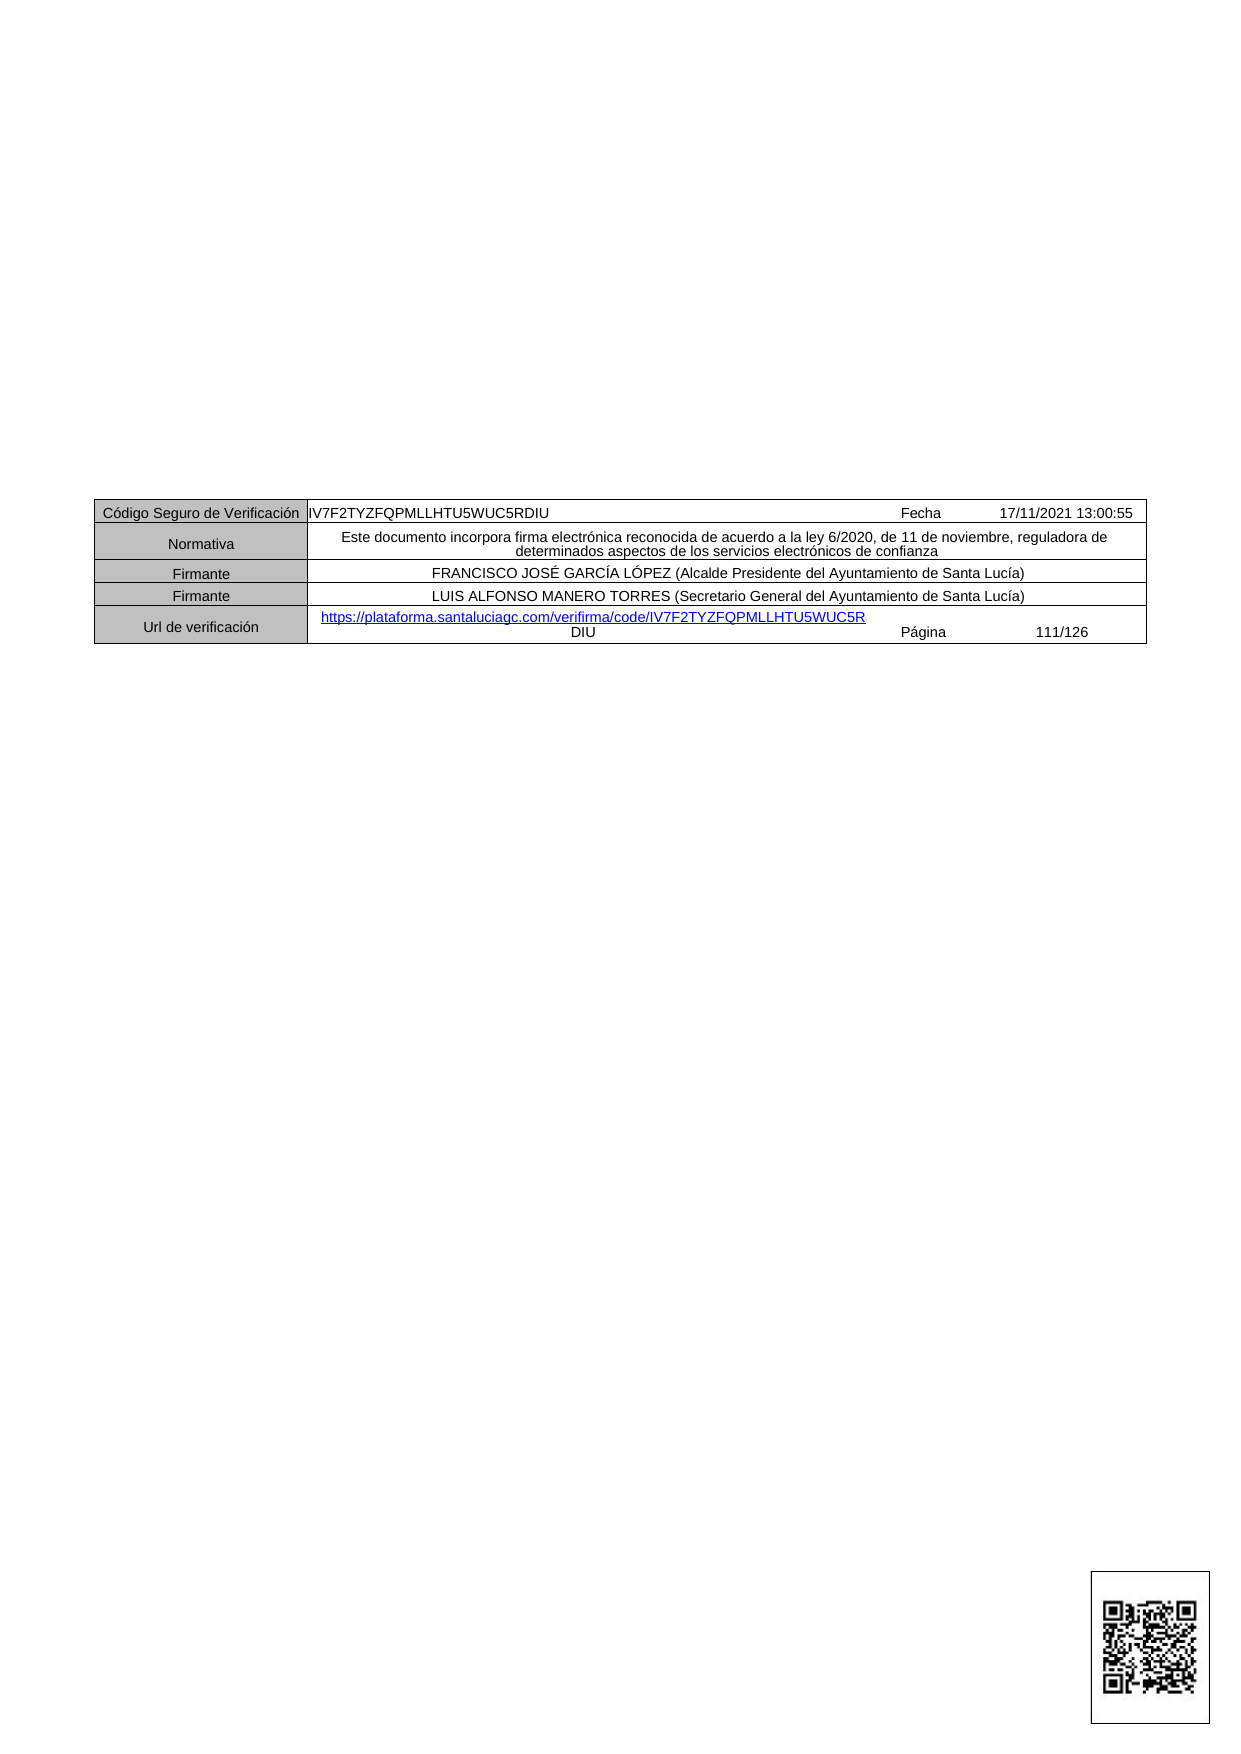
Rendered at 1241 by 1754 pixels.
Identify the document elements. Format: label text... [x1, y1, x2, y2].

table_header Código Seguro de Verificación [95, 500, 307, 522]
table_cell Normativa [95, 523, 307, 559]
table_header IV7F2TYZFQPMLLHTU5WUC5RDIU Fecha 17/11/2021 13:00:55 [308, 500, 1146, 522]
table_cell FRANCISCO JOSÉ GARCÍA LÓPEZ (Alcalde Presidente del Ayuntamiento de Santa Lucía) [308, 560, 1146, 582]
table_cell Url de verificación [95, 606, 307, 643]
table_cell https://plataforma.santaluciagc.com/verifirma/code/IV7F2TYZFQPMLLHTU5WUC5R DIU Página 111/126 [308, 606, 1146, 643]
table_cell LUIS ALFONSO MANERO TORRES (Secretario General del Ayuntamiento de Santa Lucía) [308, 583, 1146, 605]
picture [1092, 1572, 1209, 1723]
table_cell Firmante [95, 560, 307, 582]
table_cell Firmante [95, 583, 307, 605]
table_cell Este documento incorpora firma electrónica reconocida de acuerdo a la ley 6/2020, de 11 de noviembre, reguladora de determinados aspectos de los servicios electrónicos de confianza [308, 523, 1146, 559]
